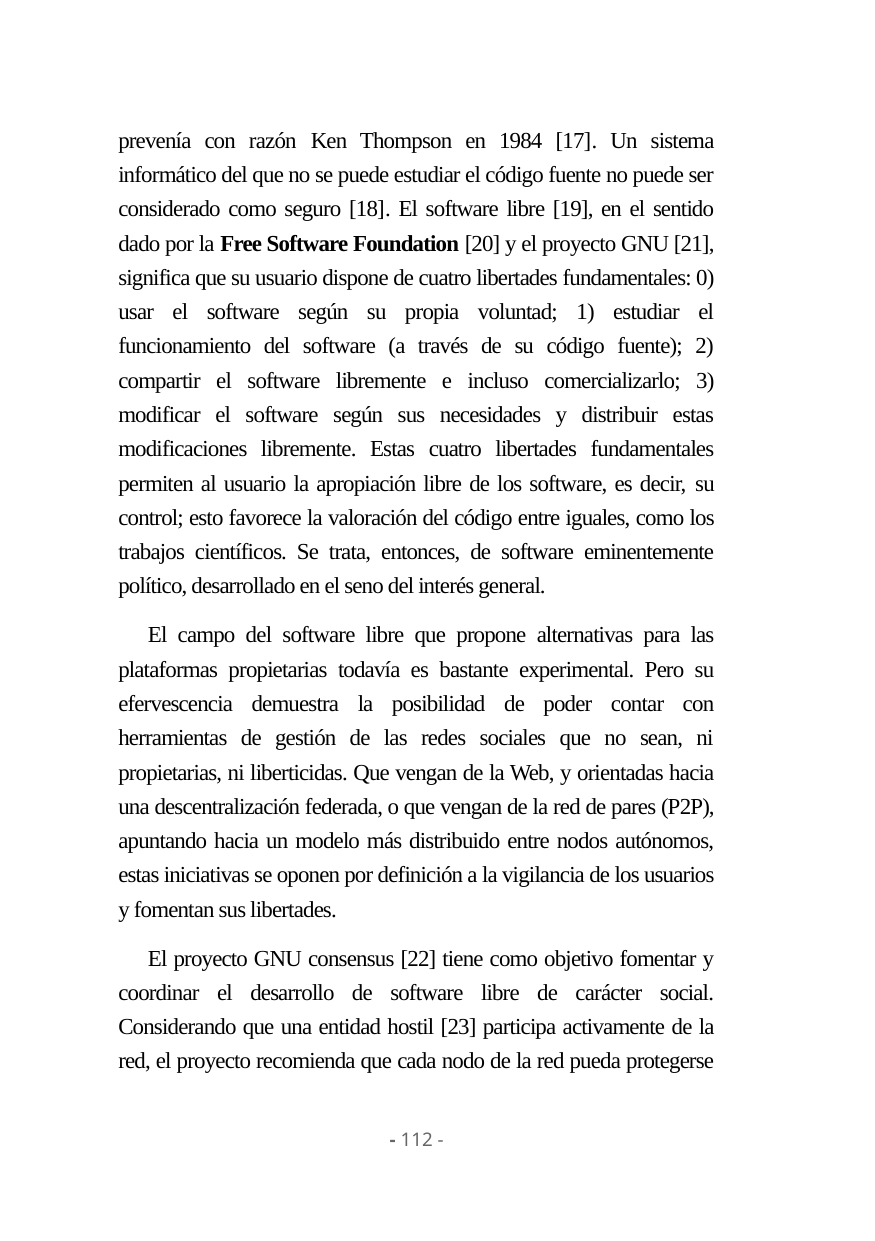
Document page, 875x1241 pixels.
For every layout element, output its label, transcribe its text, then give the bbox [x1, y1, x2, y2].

text El proyecto GNU consensus [22] tiene como objetivo fomentar y coordinar el desarrollo de software libre de carácter social. Considerando que una entidad hostil [23] participa activamente de la red, el proyecto recomienda que cada nodo de la red pueda protegerse [118, 939, 714, 1076]
text El campo del software libre que propone alternativas para las plataformas propietarias todavía es bastante experimental. Pero su efervescencia demuestra la posibilidad de poder contar con herramientas de gestión de las redes sociales que no sean, ni propietarias, ni liberticidas. Que vengan de la Web, y orientadas hacia una descentralización federada, o que vengan de la red de pares (P2P), apuntando hacia un modelo más distribuido entre nodos autónomos, estas iniciativas se oponen por definición a la vigilancia de los usuarios y fomentan sus libertades. [118, 615, 714, 924]
text prevenía con razón Ken Thompson en 1984 [17]. Un sistema informático del que no se puede estudiar el código fuente no puede ser considerado como seguro [18]. El software libre [19], en el sentido dado por la Free Software Foundation [20] y el proyecto GNU [21], significa que su usuario dispone de cuatro libertades fundamentales: 0) usar el software según su propia voluntad; 1) estudiar el funcionamiento del software (a través de su código fuente); 2) compartir el software libremente e incluso comercializarlo; 3) modificar el software según sus necesidades y distribuir estas modificaciones libremente. Estas cuatro libertades fundamentales permiten al usuario la apropiación libre de los software, es decir, su control; esto favorece la valoración del código entre iguales, como los trabajos científicos. Se trata, entonces, de software eminentemente político, desarrollado en el seno del interés general. [118, 121, 714, 601]
